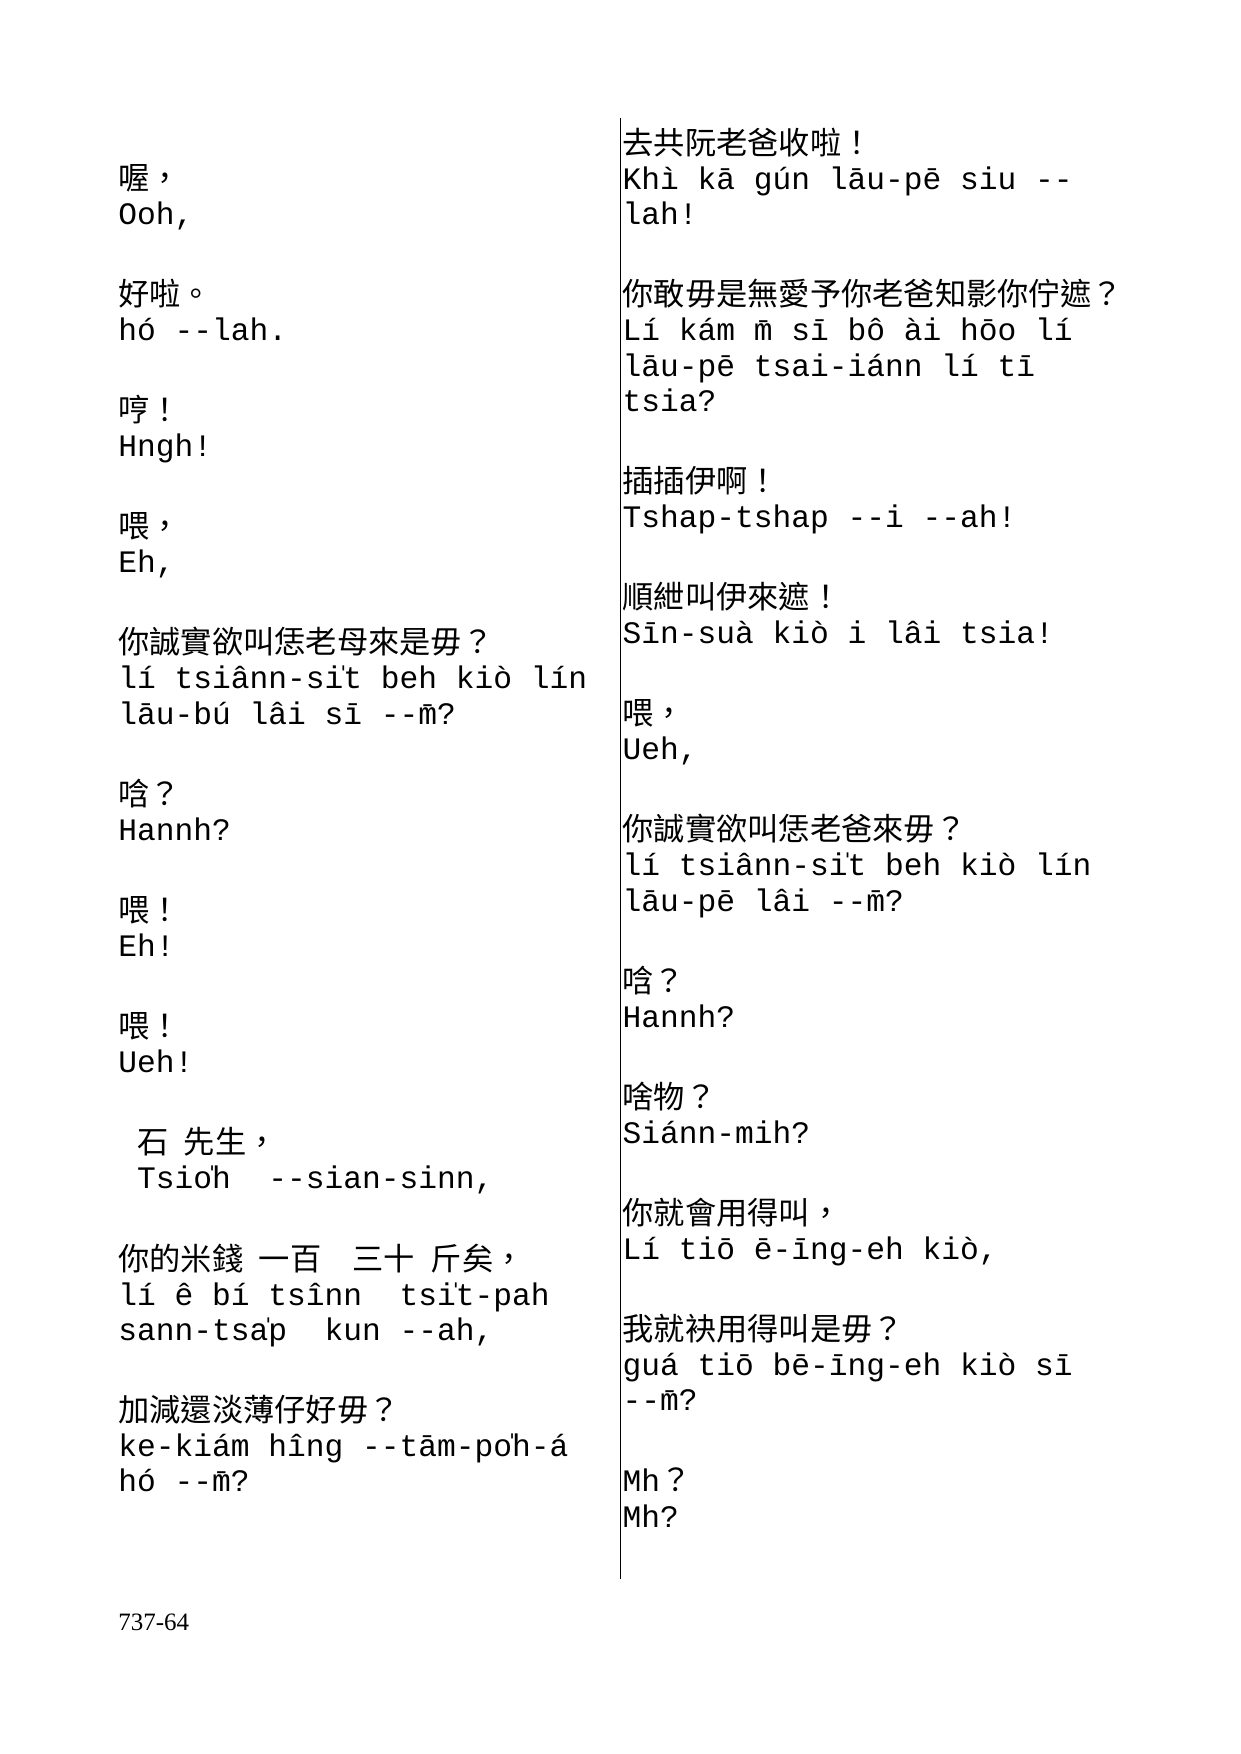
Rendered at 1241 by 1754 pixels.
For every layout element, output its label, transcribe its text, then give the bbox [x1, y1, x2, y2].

text 唅？ [622, 956, 1122, 1001]
text lí tsiânn-si̍t beh kiò lín lāu-bú lâi sī --m̄? [118, 663, 618, 734]
text 喂！ [118, 885, 618, 930]
text guá tiō bē-īng-eh kiò sī --m̄? [622, 1349, 1122, 1420]
text Ueh! [118, 1046, 618, 1082]
text 我就袂用得叫是毋？ [622, 1304, 1122, 1349]
text Ueh, [622, 734, 1122, 769]
text Eh, [118, 547, 618, 582]
text 喂， [622, 688, 1122, 734]
text Sīn-suà kiò i lâi tsia! [622, 618, 1122, 653]
text Siánn-mih? [622, 1117, 1122, 1153]
text 好啦。 [118, 269, 618, 315]
text 你誠實欲叫恁老母來是毋？ [118, 618, 618, 663]
text lí tsiânn-si̍t beh kiò lín lāu-pē lâi --m̄? [622, 850, 1122, 921]
text Tsio̍h --sian-sinn, [118, 1163, 618, 1198]
text Eh! [118, 930, 618, 966]
text ke-kiám hîng --tām-po̍h-á hó --m̄? [118, 1430, 618, 1501]
text 石 先生， [118, 1117, 618, 1163]
text 你誠實欲叫恁老爸來毋？ [622, 804, 1122, 850]
text 喔， [118, 153, 618, 199]
text 加減還淡薄仔好毋？ [118, 1385, 618, 1430]
text Khì kā gún lāu-pē siu --lah! [622, 163, 1122, 234]
text Mh？ [622, 1456, 1122, 1501]
text Tshap-tshap --i --ah! [622, 502, 1122, 537]
text Ooh, [118, 199, 618, 234]
text 插插伊啊！ [622, 456, 1122, 502]
text 你的米錢 一百 三十 斤矣， [118, 1234, 618, 1279]
text 去共阮老爸收啦！ [622, 118, 1122, 163]
text 順紲叫伊來遮！ [622, 572, 1122, 618]
text 你就會用得叫， [622, 1188, 1122, 1233]
text Lí tiō ē-īng-eh kiò, [622, 1233, 1122, 1269]
text Hannh? [118, 814, 618, 850]
text Hngh! [118, 431, 618, 466]
text 哼！ [118, 386, 618, 431]
text hó --lah. [118, 315, 618, 350]
text Hannh? [622, 1001, 1122, 1037]
text 喂， [118, 502, 618, 547]
text 你敢毋是無愛予你老爸知影你佇遮？ [622, 269, 1122, 315]
text Mh? [622, 1501, 1122, 1537]
text Lí kám m̄ sī bô ài hōo lí lāu-pē tsai-iánn lí tī tsia? [622, 315, 1122, 421]
text lí ê bí tsînn tsi̍t-pah sann-tsa̍p kun --ah, [118, 1279, 618, 1350]
text 啥物？ [622, 1072, 1122, 1117]
text 喂！ [118, 1001, 618, 1046]
text 唅？ [118, 769, 618, 814]
